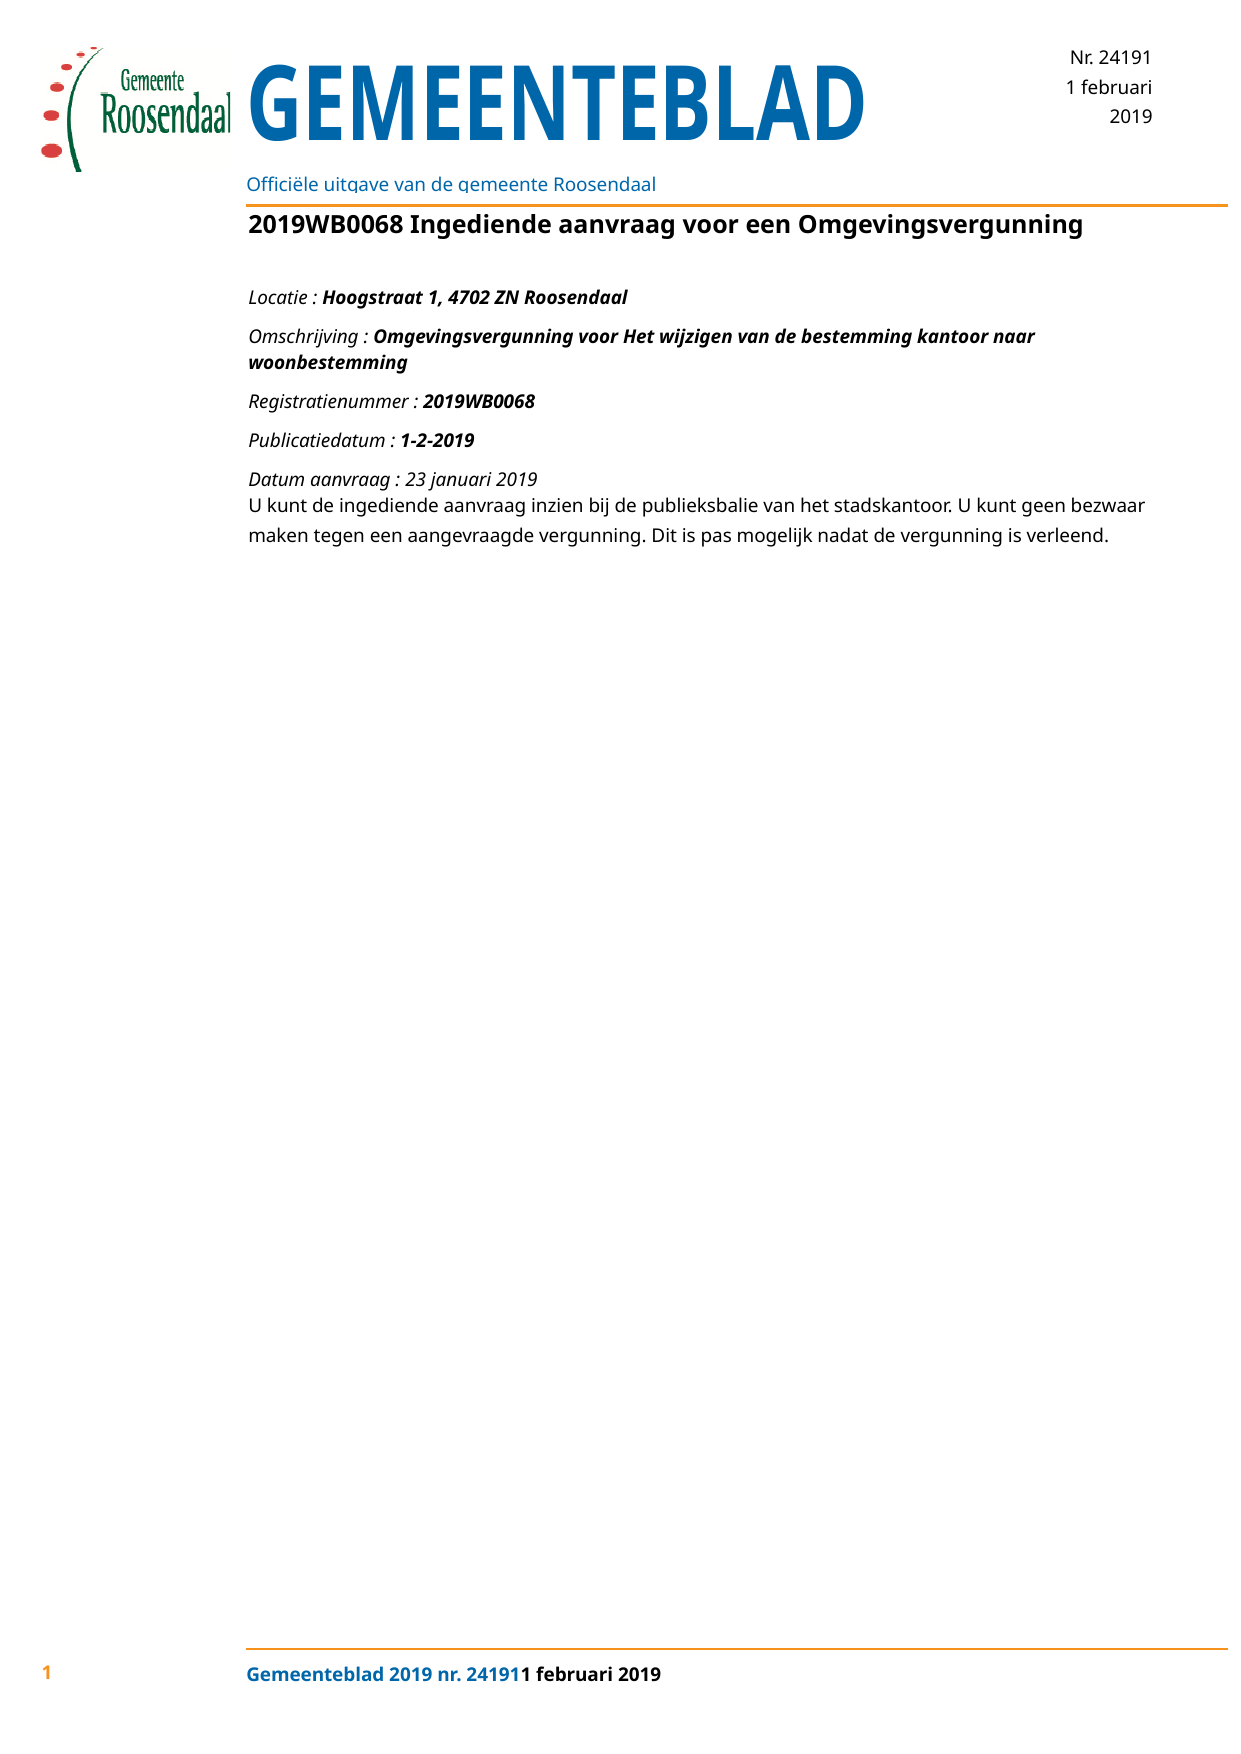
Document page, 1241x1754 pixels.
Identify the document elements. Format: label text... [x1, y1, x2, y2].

text Registratienummer : 2019WB0068 [248, 388, 1152, 414]
text Omschrijving : Omgevingsvergunning voor Het wijzigen van de bestemming kantoor naar woonbestemming [248, 323, 1152, 374]
picture [41, 47, 231, 172]
text Locatie : Hoogstraat 1, 4702 ZN Roosendaal [248, 284, 1152, 309]
text Publicatiedatum : 1-2-2019 [248, 427, 1152, 453]
text U kunt de ingediende aanvraag inzien bij de publieksbalie van het stadskantoor. U kunt geen bezwaar maken tegen een aangevraagde vergunning. Dit is pas mogelijk nadat de vergunning is verleend. [248, 492, 1152, 548]
text Datum aanvraag : 23 januari 2019 [248, 467, 1152, 492]
text 2019WB0068 Ingediende aanvraag voor een Omgevingsvergunning [248, 207, 1152, 241]
